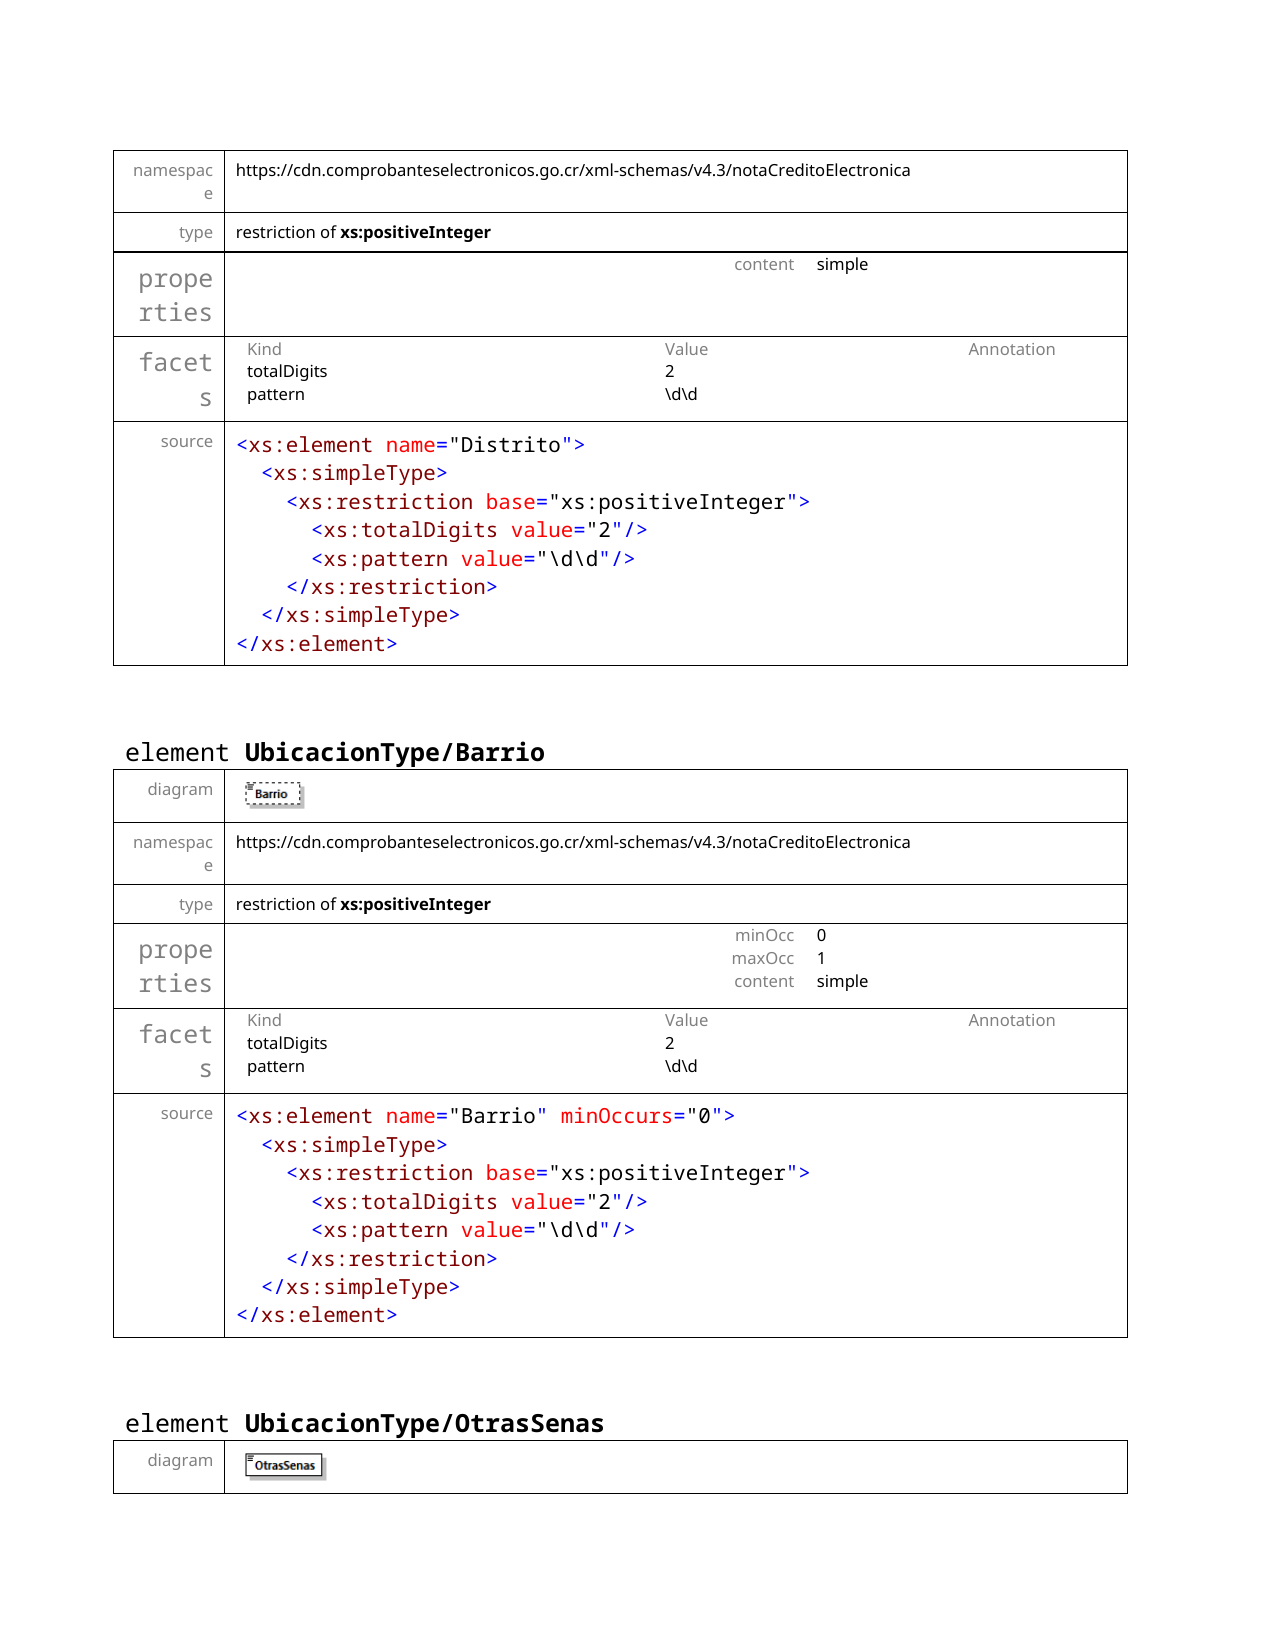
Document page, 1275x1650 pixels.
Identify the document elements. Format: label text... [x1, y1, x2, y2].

table_header 0 [805, 924, 1127, 947]
table_cell properties [114, 924, 224, 1008]
table_header Value [654, 337, 957, 360]
table_cell totalDigits [236, 1032, 654, 1054]
table_cell facets [114, 1009, 224, 1093]
table_header Kind [236, 1009, 654, 1032]
table_header minOcc [236, 924, 805, 947]
table_cell \d\d [654, 1054, 957, 1077]
table_cell properties [114, 253, 224, 336]
table_cell content [236, 970, 805, 992]
table_cell 2 [654, 360, 957, 383]
table_header [225, 1441, 1127, 1493]
table_cell restriction of xs:positiveInteger [225, 885, 1127, 923]
table_cell \d\d [654, 383, 957, 405]
table_cell namespace [114, 151, 224, 212]
table_cell maxOcc [236, 947, 805, 969]
table_cell <xs:element name="Barrio" minOccurs="0"> <xs:simpleType> <xs:restriction base="xs:positiveInteger"> <xs:totalDigits value="2"/> <xs:pattern value="\d\d"/> </xs:restriction> </xs:simpleType> </xs:element> [225, 1094, 1127, 1337]
text element UbicacionType/OtrasSenas [125, 1406, 1150, 1440]
table_cell source [114, 422, 224, 665]
table_header diagram [114, 770, 224, 822]
table_header [225, 770, 1127, 822]
table_cell pattern [236, 1054, 654, 1077]
table_header Value [654, 1009, 957, 1032]
table_cell [957, 383, 1127, 405]
table_cell facets [114, 337, 224, 421]
table_header Kind [236, 337, 654, 360]
table_cell [957, 360, 1127, 383]
table_cell [225, 1009, 1127, 1093]
table_header Annotation [957, 337, 1127, 360]
table_cell 2 [654, 1032, 957, 1054]
table_cell [225, 253, 1127, 336]
table_cell https://cdn.comprobanteselectronicos.go.cr/xml-schemas/v4.3/notaCreditoElectronica [225, 151, 1127, 212]
table_header Annotation [957, 1009, 1127, 1032]
table_cell restriction of xs:positiveInteger [225, 213, 1127, 251]
table_cell 1 [805, 947, 1127, 969]
table_cell namespace [114, 823, 224, 884]
table_cell <xs:element name="Distrito"> <xs:simpleType> <xs:restriction base="xs:positiveInteger"> <xs:totalDigits value="2"/> <xs:pattern value="\d\d"/> </xs:restriction> </xs:simpleType> </xs:element> [225, 422, 1127, 665]
picture [235, 1448, 337, 1486]
table_header content [236, 253, 805, 275]
table_cell totalDigits [236, 360, 654, 383]
table_header diagram [114, 1441, 224, 1493]
table_cell source [114, 1094, 224, 1337]
table_cell type [114, 213, 224, 251]
table_cell pattern [236, 383, 654, 405]
table_cell https://cdn.comprobanteselectronicos.go.cr/xml-schemas/v4.3/notaCreditoElectronica [225, 823, 1127, 884]
table_cell [225, 924, 1127, 1008]
table_cell [957, 1032, 1127, 1054]
text element UbicacionType/Barrio [125, 734, 1150, 768]
table_cell simple [805, 970, 1127, 992]
table_cell [957, 1054, 1127, 1077]
table_cell type [114, 885, 224, 923]
picture [235, 777, 315, 814]
table_header simple [805, 253, 1127, 275]
table_cell [225, 337, 1127, 421]
